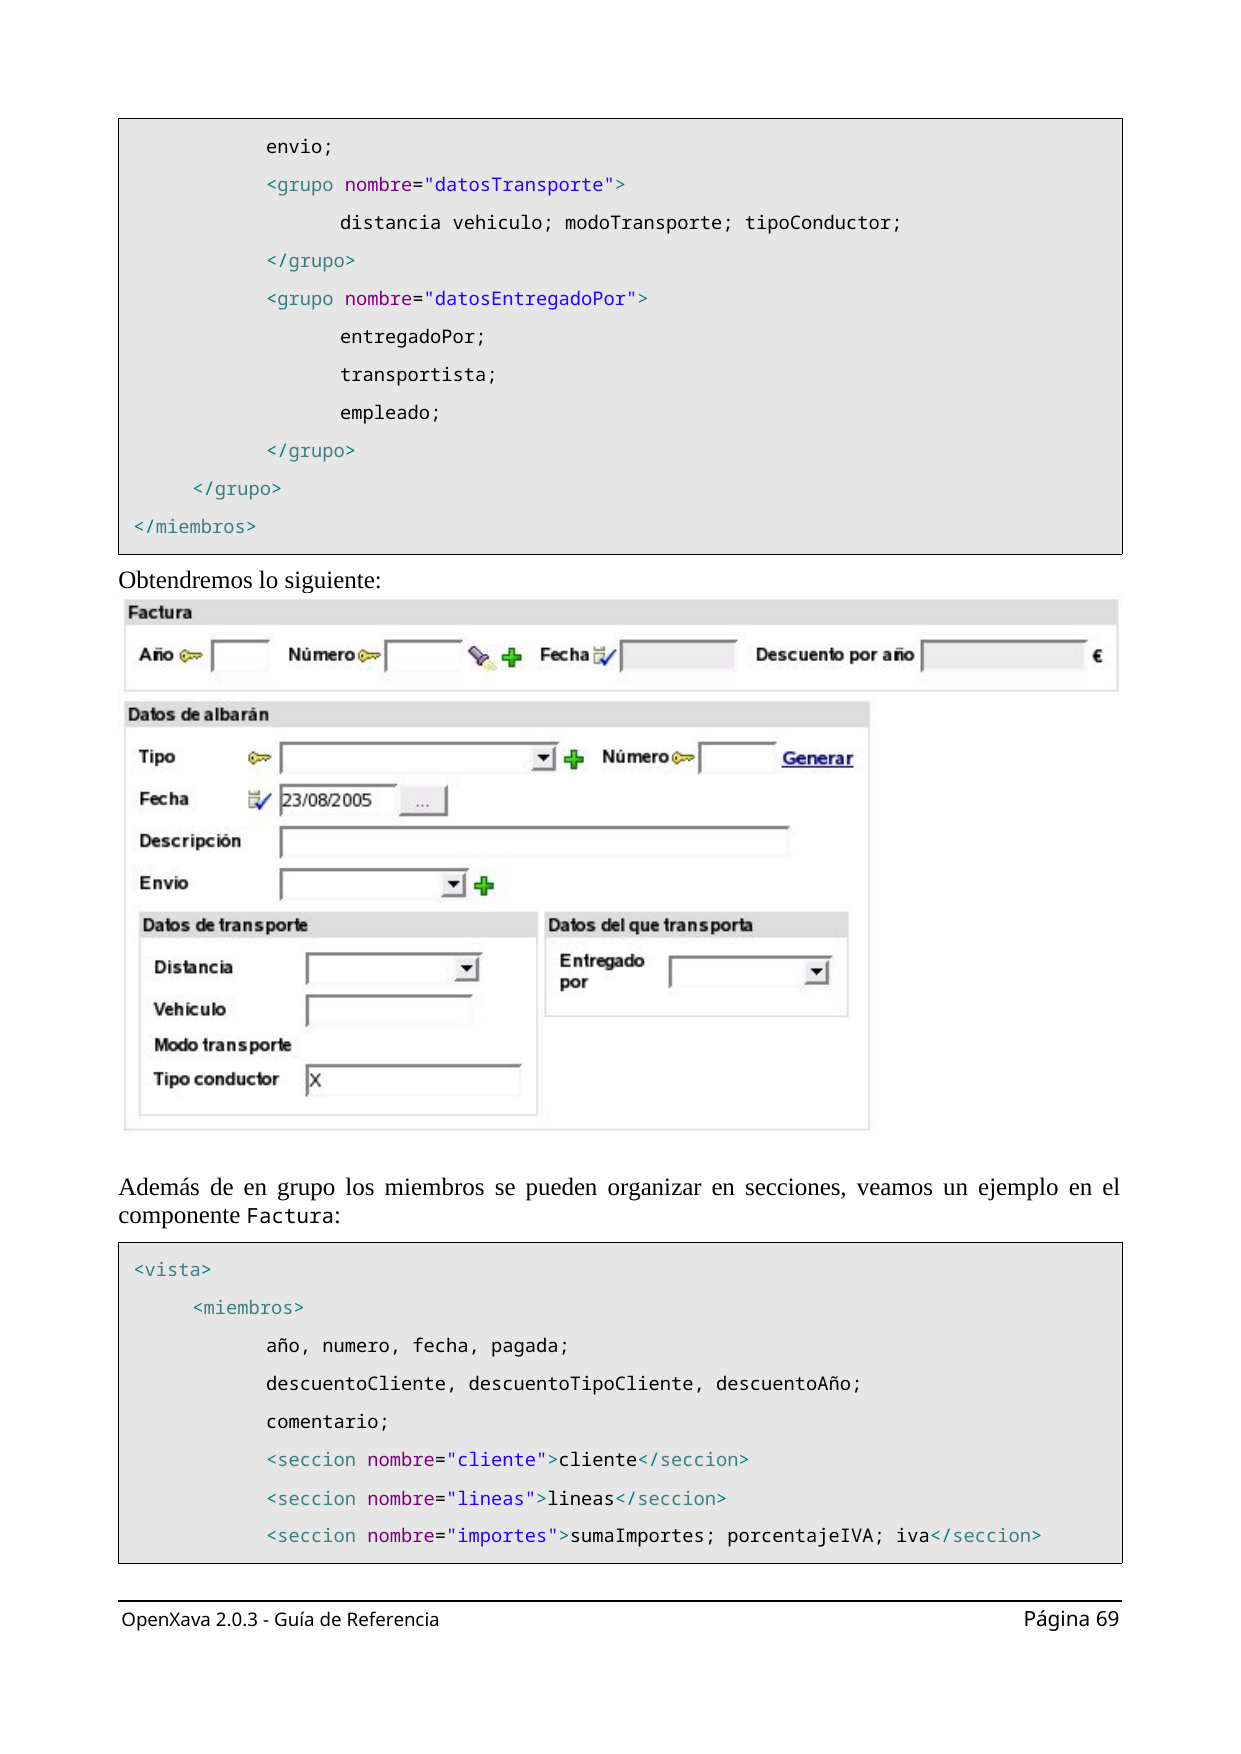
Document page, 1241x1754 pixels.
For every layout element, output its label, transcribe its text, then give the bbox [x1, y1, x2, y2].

text descuentoCliente, descuentoTipoCliente, descuentoAño; [119, 1356, 1122, 1394]
text <seccion nombre="cliente">cliente</seccion> [119, 1432, 1122, 1470]
text transportista; [119, 346, 1122, 384]
text Obtendremos lo siguiente: [118, 566, 1122, 593]
text <miembros> [119, 1280, 1122, 1318]
text </grupo> [119, 460, 1122, 498]
text entregadoPor; [119, 308, 1122, 346]
picture [118, 593, 1122, 1134]
text <seccion nombre="importes">sumaImportes; porcentajeIVA; iva</seccion> [119, 1508, 1122, 1563]
text comentario; [119, 1394, 1122, 1432]
text </grupo> [119, 422, 1122, 460]
text <seccion nombre="lineas">lineas</seccion> [119, 1470, 1122, 1508]
text </grupo> [119, 232, 1122, 270]
text Además de en grupo los miembros se pueden organizar en secciones, veamos un ejemplo en el componente Factura: [118, 1173, 1122, 1229]
text empleado; [119, 384, 1122, 422]
text envio; [119, 119, 1122, 156]
text año, numero, fecha, pagada; [119, 1318, 1122, 1356]
text <vista> [119, 1243, 1122, 1280]
text distancia vehiculo; modoTransporte; tipoConductor; [119, 194, 1122, 232]
text </miembros> [119, 498, 1122, 554]
text <grupo nombre="datosTransporte"> [119, 156, 1122, 194]
text <grupo nombre="datosEntregadoPor"> [119, 270, 1122, 308]
